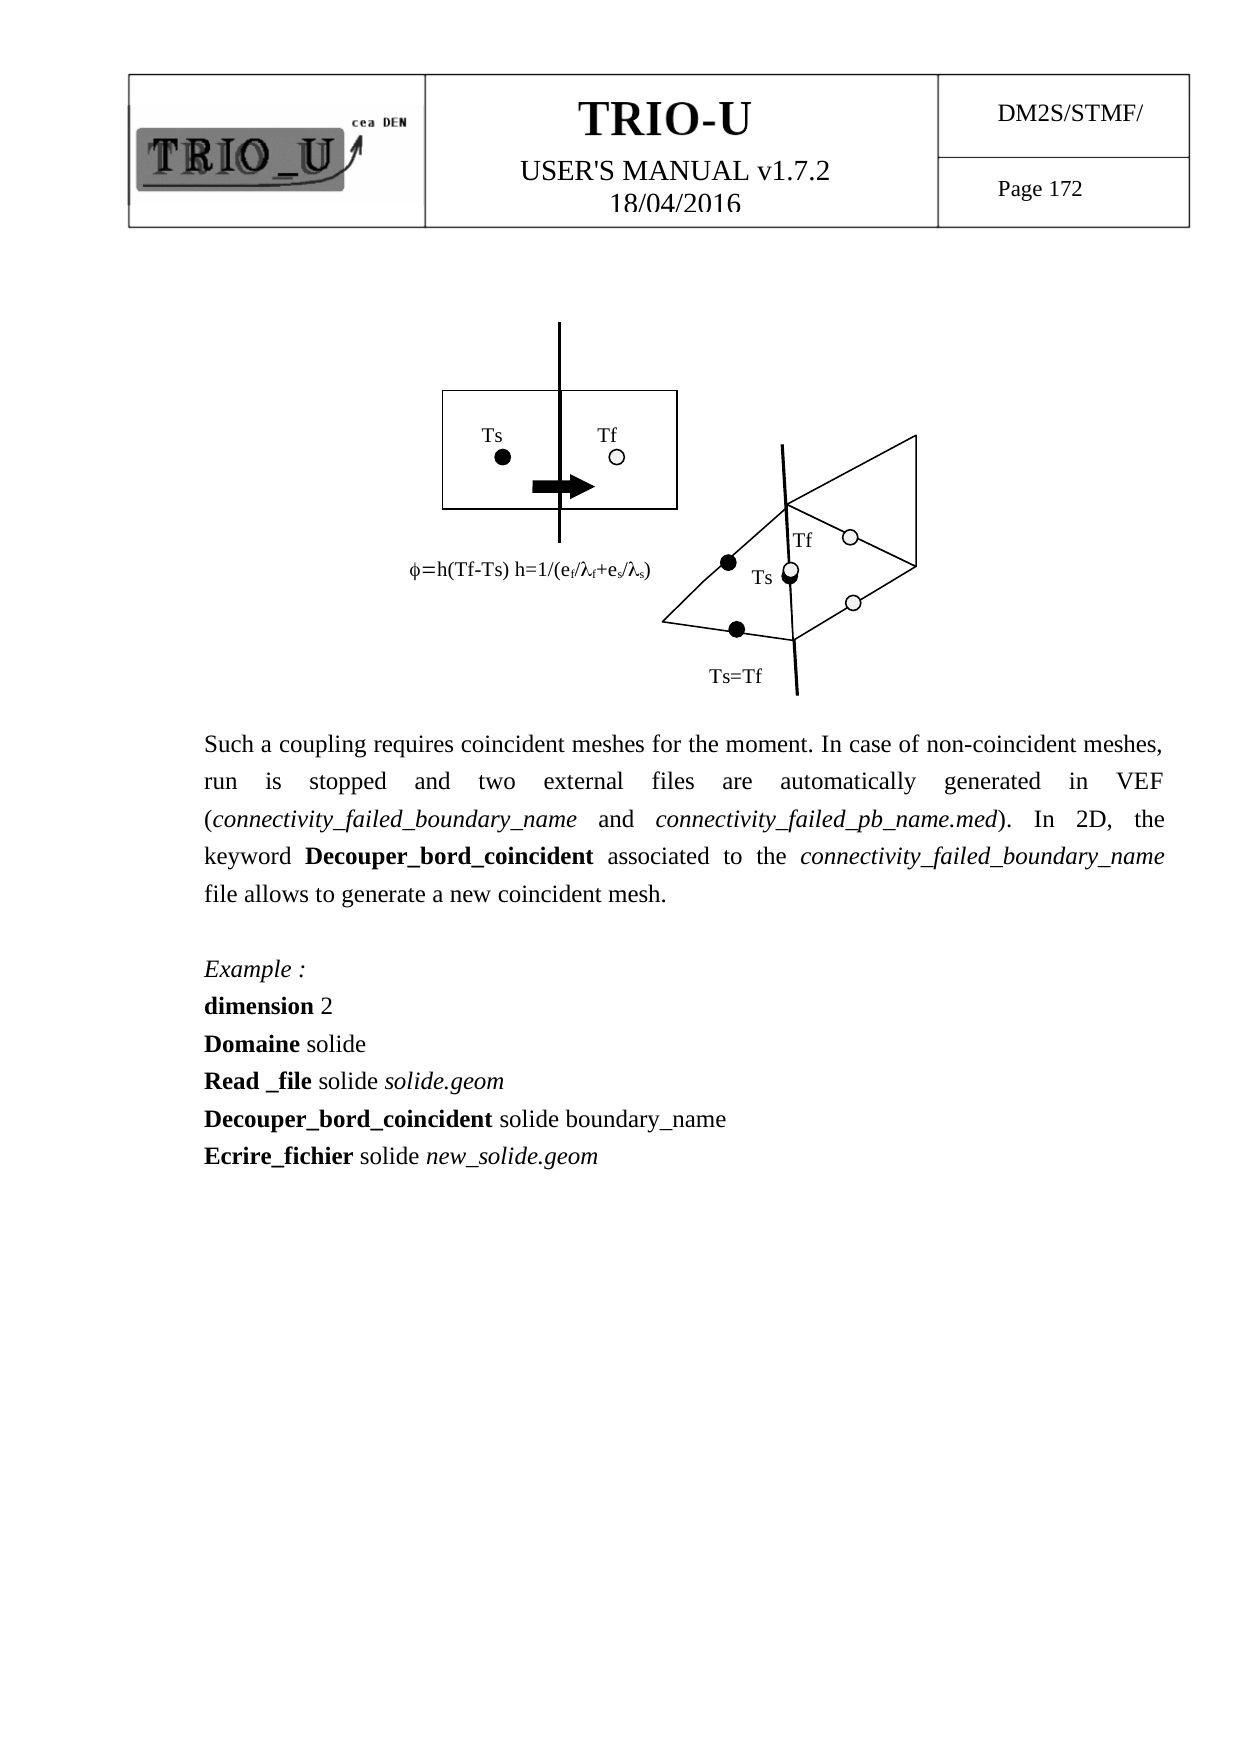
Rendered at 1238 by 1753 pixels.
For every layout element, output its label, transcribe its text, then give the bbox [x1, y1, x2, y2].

text Example : [204, 945, 1165, 982]
text Such a coupling requires coincident meshes for the moment. In case of non-coincident meshes, run is stopped and two external files are automatically generated in VEF (connectivity_failed_boundary_name and connectivity_failed_pb_name.med). In 2D, the keyword Decouper_bord_coincident associated to the connectivity_failed_boundary_name file allows to generate a new coincident mesh. [204, 720, 1165, 907]
text dimension 2 [204, 982, 1165, 1020]
text Read _file solide solide.geom [204, 1057, 1165, 1095]
text Decouper_bord_coincident solide boundary_name [204, 1095, 1165, 1132]
text Domaine solide [204, 1020, 1165, 1057]
text Ecrire_fichier solide new_solide.geom [204, 1132, 1165, 1170]
